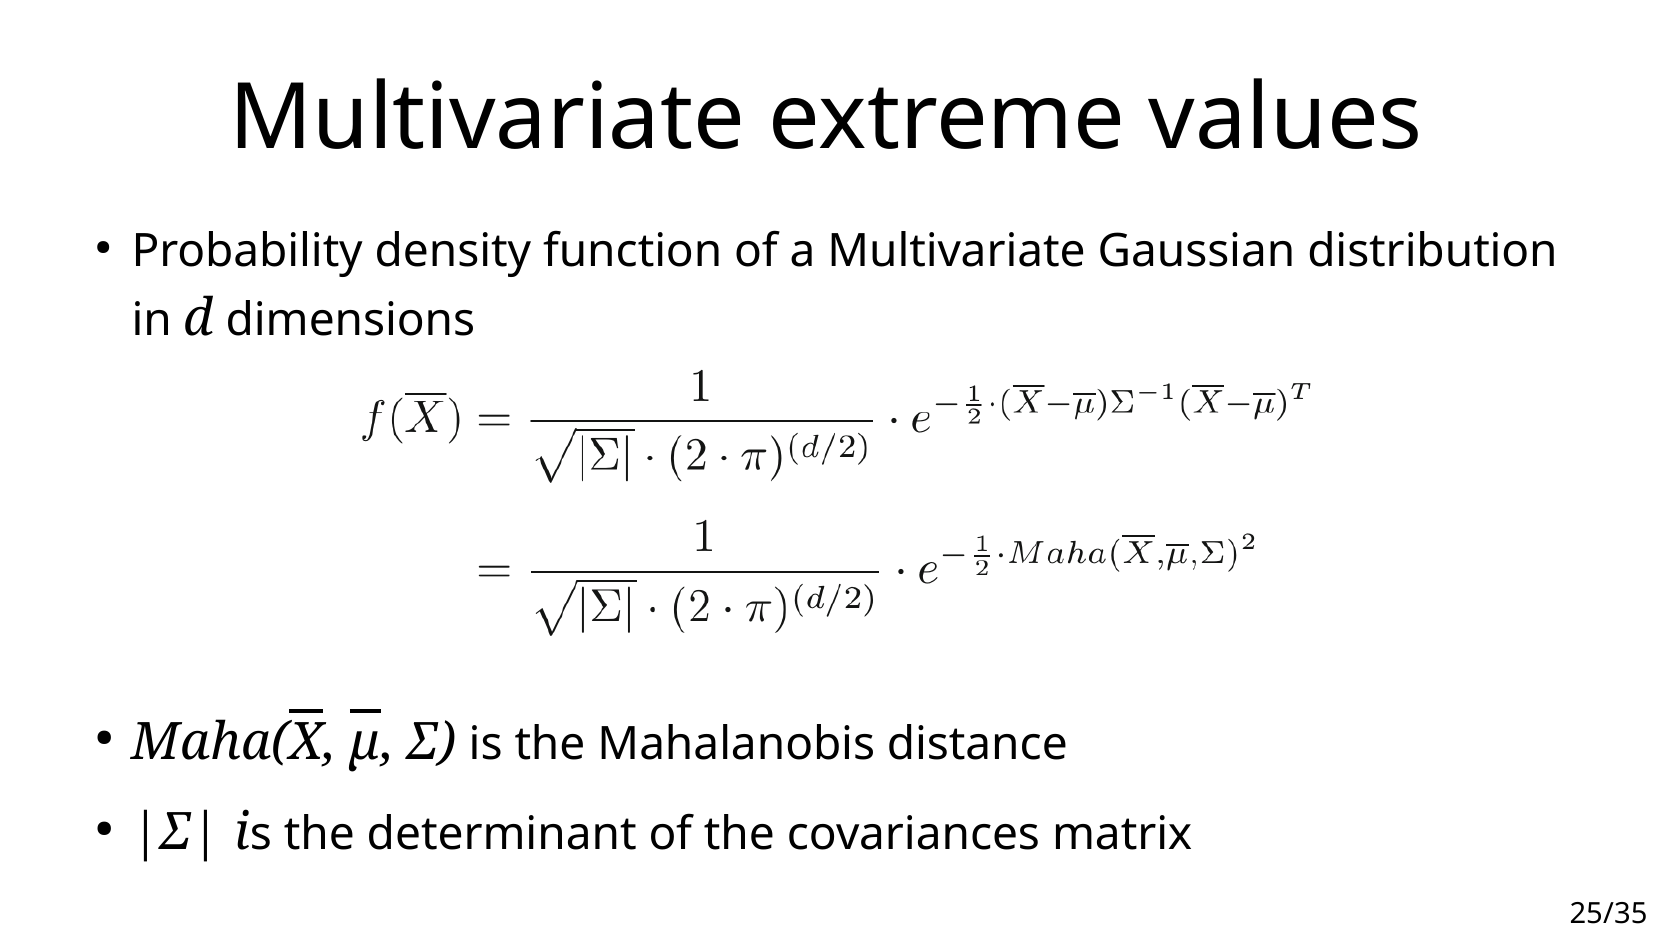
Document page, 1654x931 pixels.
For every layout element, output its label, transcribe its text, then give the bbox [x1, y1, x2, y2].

picture [341, 344, 1318, 647]
list Probability density function of a Multivariate Gaussian distribution in d dimensions Maha(X, μ, Σ) is the Mahalanobis distance |Σ| is the determinant of the covariances matrix [82, 217, 1603, 868]
title Multivariate extreme values [82, 1, 1571, 217]
